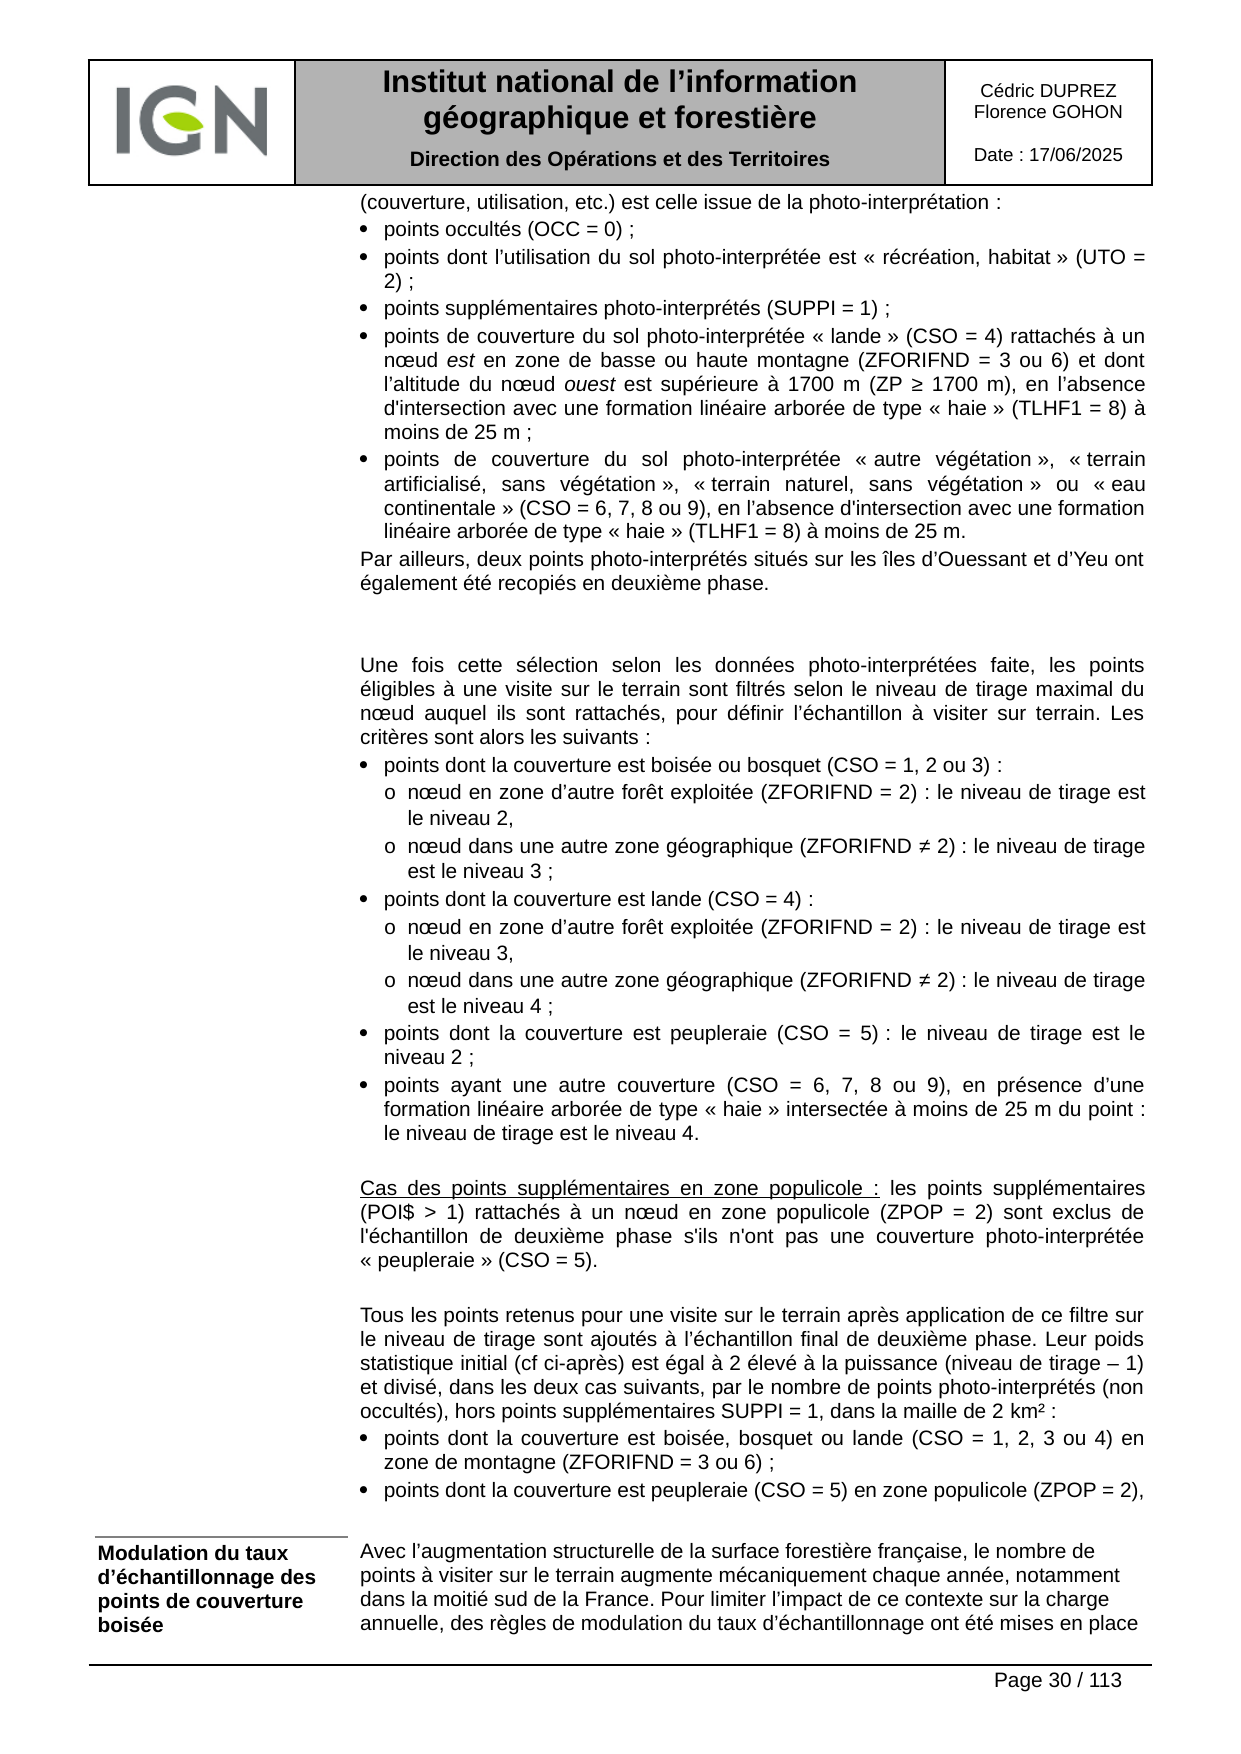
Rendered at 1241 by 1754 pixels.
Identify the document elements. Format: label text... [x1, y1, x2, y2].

table_cell [89, 186, 354, 1535]
table_cell Avec l’augmentation structurelle de la surface forestière française, le nombre de points à visiter sur le terrain augmente mécaniquement chaque année, notamment dans la moitié sud de la France. Pour limiter l’impact de ce contexte sur la charge annuelle, des règles de modulation du taux d’échantillonnage ont été mises en place [354, 1535, 1152, 1646]
picture [91, 62, 293, 180]
table_cell Modulation du taux d’échantillonnage des points de couverture boisée [89, 1535, 354, 1646]
table_cell (couverture, utilisation, etc.) est celle issue de la photo-interprétation : points occultés (OCC = 0) ; points dont l’utilisation du sol photo-interprétée est « récréation, habitat » (UTO = 2) ; points supplémentaires photo-interprétés (SUPPI = 1) ; points de couverture du sol photo-interprétée « lande » (CSO = 4) rattachés à un nœud est en zone de basse ou haute montagne (ZFORIFND = 3 ou 6) et dont l’altitude du nœud ouest est supérieure à 1700 m (ZP ≥ 1700 m), en l’absence d'intersection avec une formation linéaire arborée de type « haie » (TLHF1 = 8) à moins de 25 m ; points de couverture du sol photo-interprétée « autre végétation », « terrain artificialisé, sans végétation », « terrain naturel, sans végétation » ou « eau continentale » (CSO = 6, 7, 8 ou 9), en l’absence d'intersection avec une formation linéaire arborée de type « haie » (TLHF1 = 8) à moins de 25 m. Par ailleurs, deux points photo-interprétés situés sur les îles d’Ouessant et d’Yeu ont également été recopiés en deuxième phase. Une fois cette sélection selon les données photo-interprétées faite, les points éligibles à une visite sur le terrain sont filtrés selon le niveau de tirage maximal du nœud auquel ils sont rattachés, pour définir l’échantillon à visiter sur terrain. Les critères sont alors les suivants : points dont la couverture est boisée ou bosquet (CSO = 1, 2 ou 3) : nœud en zone d’autre forêt exploitée (ZFORIFND = 2) : le niveau de tirage est le niveau 2, nœud dans une autre zone géographique (ZFORIFND ≠ 2) : le niveau de tirage est le niveau 3 ; points dont la couverture est lande (CSO = 4) : nœud en zone d’autre forêt exploitée (ZFORIFND = 2) : le niveau de tirage est le niveau 3, nœud dans une autre zone géographique (ZFORIFND ≠ 2) : le niveau de tirage est le niveau 4 ; points dont la couverture est peupleraie (CSO = 5) : le niveau de tirage est le niveau 2 ; points ayant une autre couverture (CSO = 6, 7, 8 ou 9), en présence d’une formation linéaire arborée de type « haie » intersectée à moins de 25 m du point : le niveau de tirage est le niveau 4. Cas des points supplémentaires en zone populicole : les points supplémentaires (POI$ > 1) rattachés à un nœud en zone populicole (ZPOP = 2) sont exclus de l'échantillon de deuxième phase s'ils n'ont pas une couverture photo-interprétée « peupleraie » (CSO = 5). Tous les points retenus pour une visite sur le terrain après application de ce filtre sur le niveau de tirage sont ajoutés à l’échantillon final de deuxième phase. Leur poids statistique initial (cf ci-après) est égal à 2 élevé à la puissance (niveau de tirage – 1) et divisé, dans les deux cas suivants, par le nombre de points photo-interprétés (non occultés), hors points supplémentaires SUPPI = 1, dans la maille de 2 km² : points dont la couverture est boisée, bosquet ou lande (CSO = 1, 2, 3 ou 4) en zone de montagne (ZFORIFND = 3 ou 6) ; points dont la couverture est peupleraie (CSO = 5) en zone populicole (ZPOP = 2), [354, 186, 1152, 1535]
